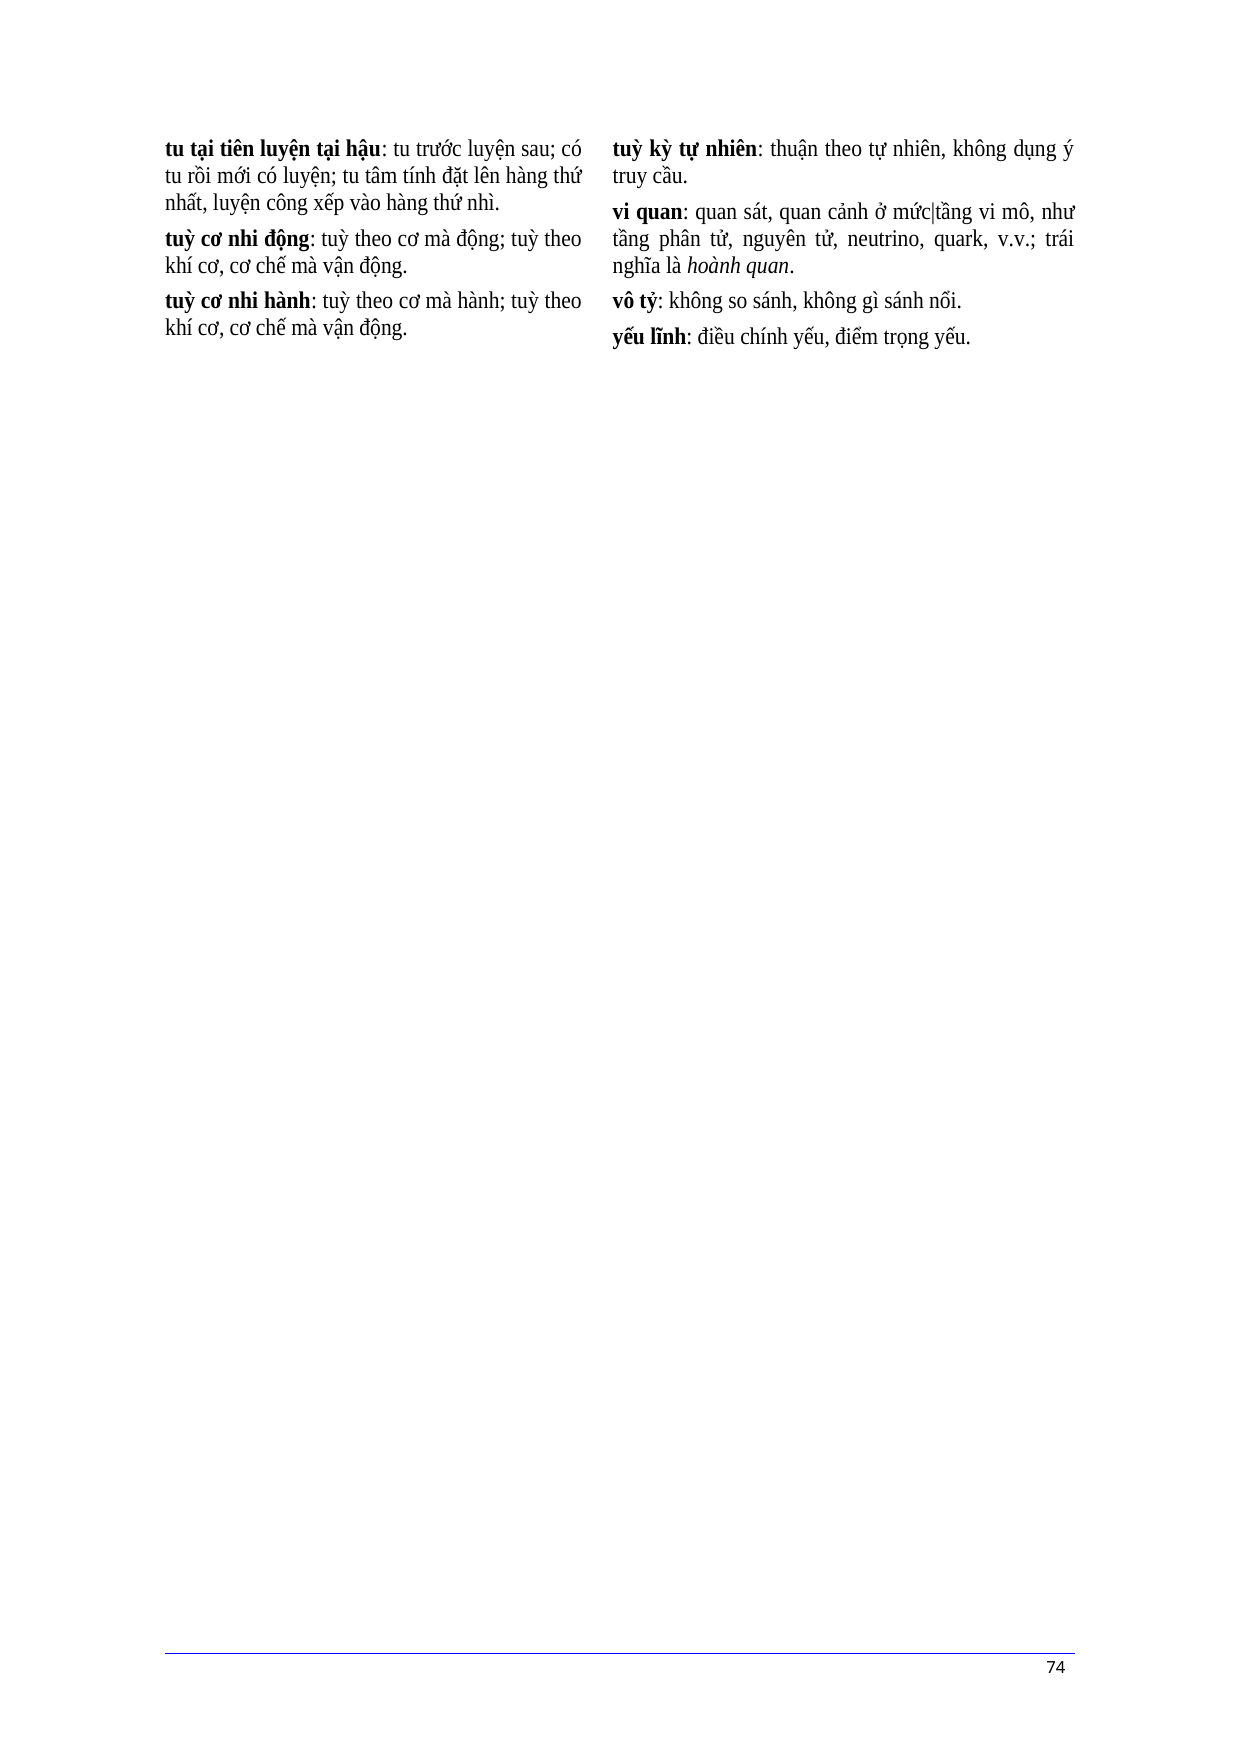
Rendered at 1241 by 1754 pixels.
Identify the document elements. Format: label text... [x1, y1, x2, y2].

text tu tại tiên luyện tại hậu: tu trước luyện sau; có tu rồi mới có luyện; tu tâm tính đặt lên hàng thứ nhất, luyện công xếp vào hàng thứ nhì. [165, 135, 582, 216]
text tuỳ cơ nhi động: tuỳ theo cơ mà động; tuỳ theo khí cơ, cơ chế mà vận động. [165, 224, 582, 279]
text vô tỷ: không so sánh, không gì sánh nổi. [612, 287, 1075, 314]
text tuỳ kỳ tự nhiên: thuận theo tự nhiên, không dụng ý truy cầu. [612, 135, 1075, 189]
text vi quan: quan sát, quan cảnh ở mức|tầng vi mô, như tầng phân tử, nguyên tử, neutrino, quark, v.v.; trái nghĩa là hoành quan. [612, 197, 1075, 279]
text tuỳ cơ nhi hành: tuỳ theo cơ mà hành; tuỳ theo khí cơ, cơ chế mà vận động. [165, 287, 582, 341]
text yếu lĩnh: điều chính yếu, điểm trọng yếu. [612, 322, 1075, 349]
